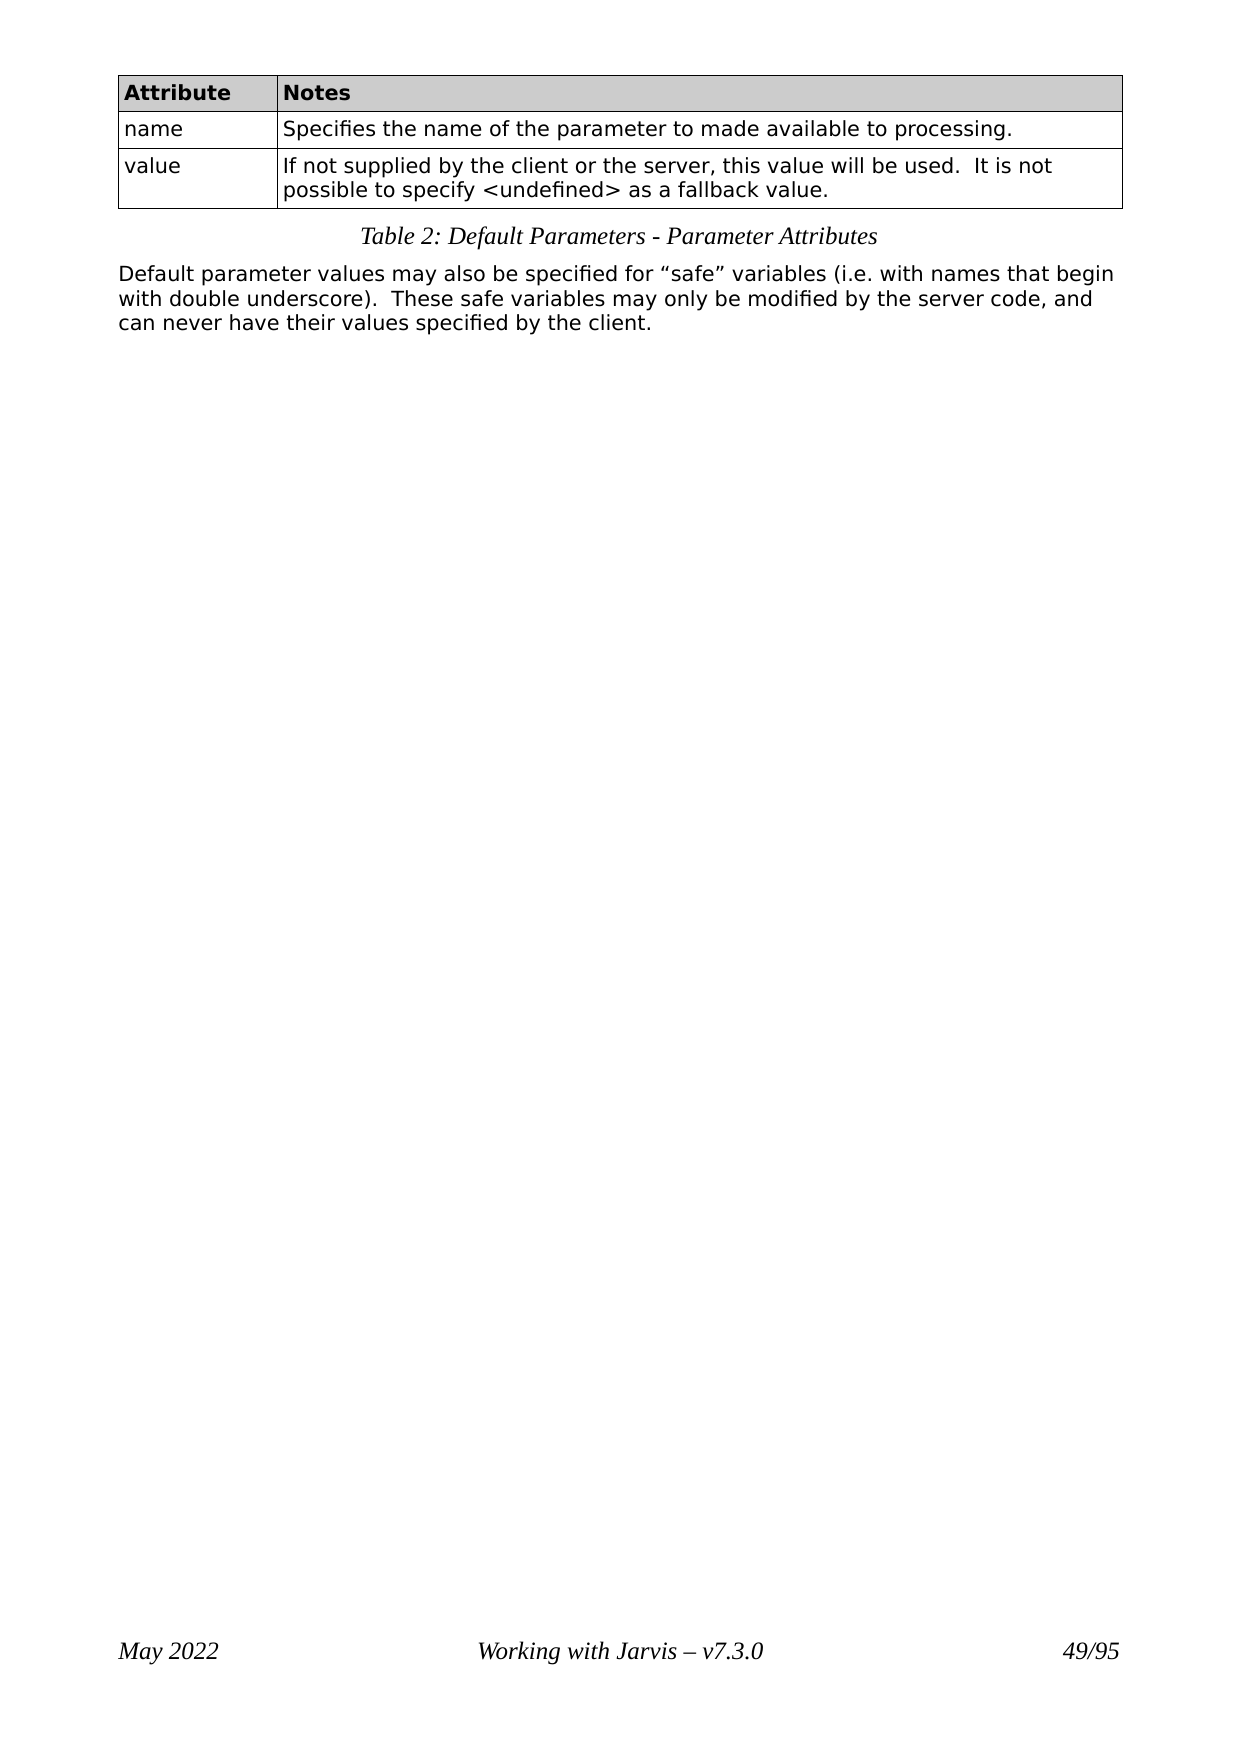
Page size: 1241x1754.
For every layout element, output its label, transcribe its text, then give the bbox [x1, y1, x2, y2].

text Default parameter values may also be specified for “safe” variables (i.e. with names that begin with double underscore). These safe variables may only be modified by the server code, and can never have their values specified by the client. [118, 262, 1122, 335]
table_cell If not supplied by the client or the server, this value will be used. It is not possible to specify <undefined> as a fallback value. [278, 149, 1122, 208]
table_header Attribute [119, 76, 277, 111]
table_header Notes [278, 76, 1122, 111]
table_cell value [119, 149, 277, 208]
table_cell name [119, 112, 277, 147]
text Table 2: Default Parameters - Parameter Attributes [118, 221, 1122, 250]
table_cell Specifies the name of the parameter to made available to processing. [278, 112, 1122, 147]
